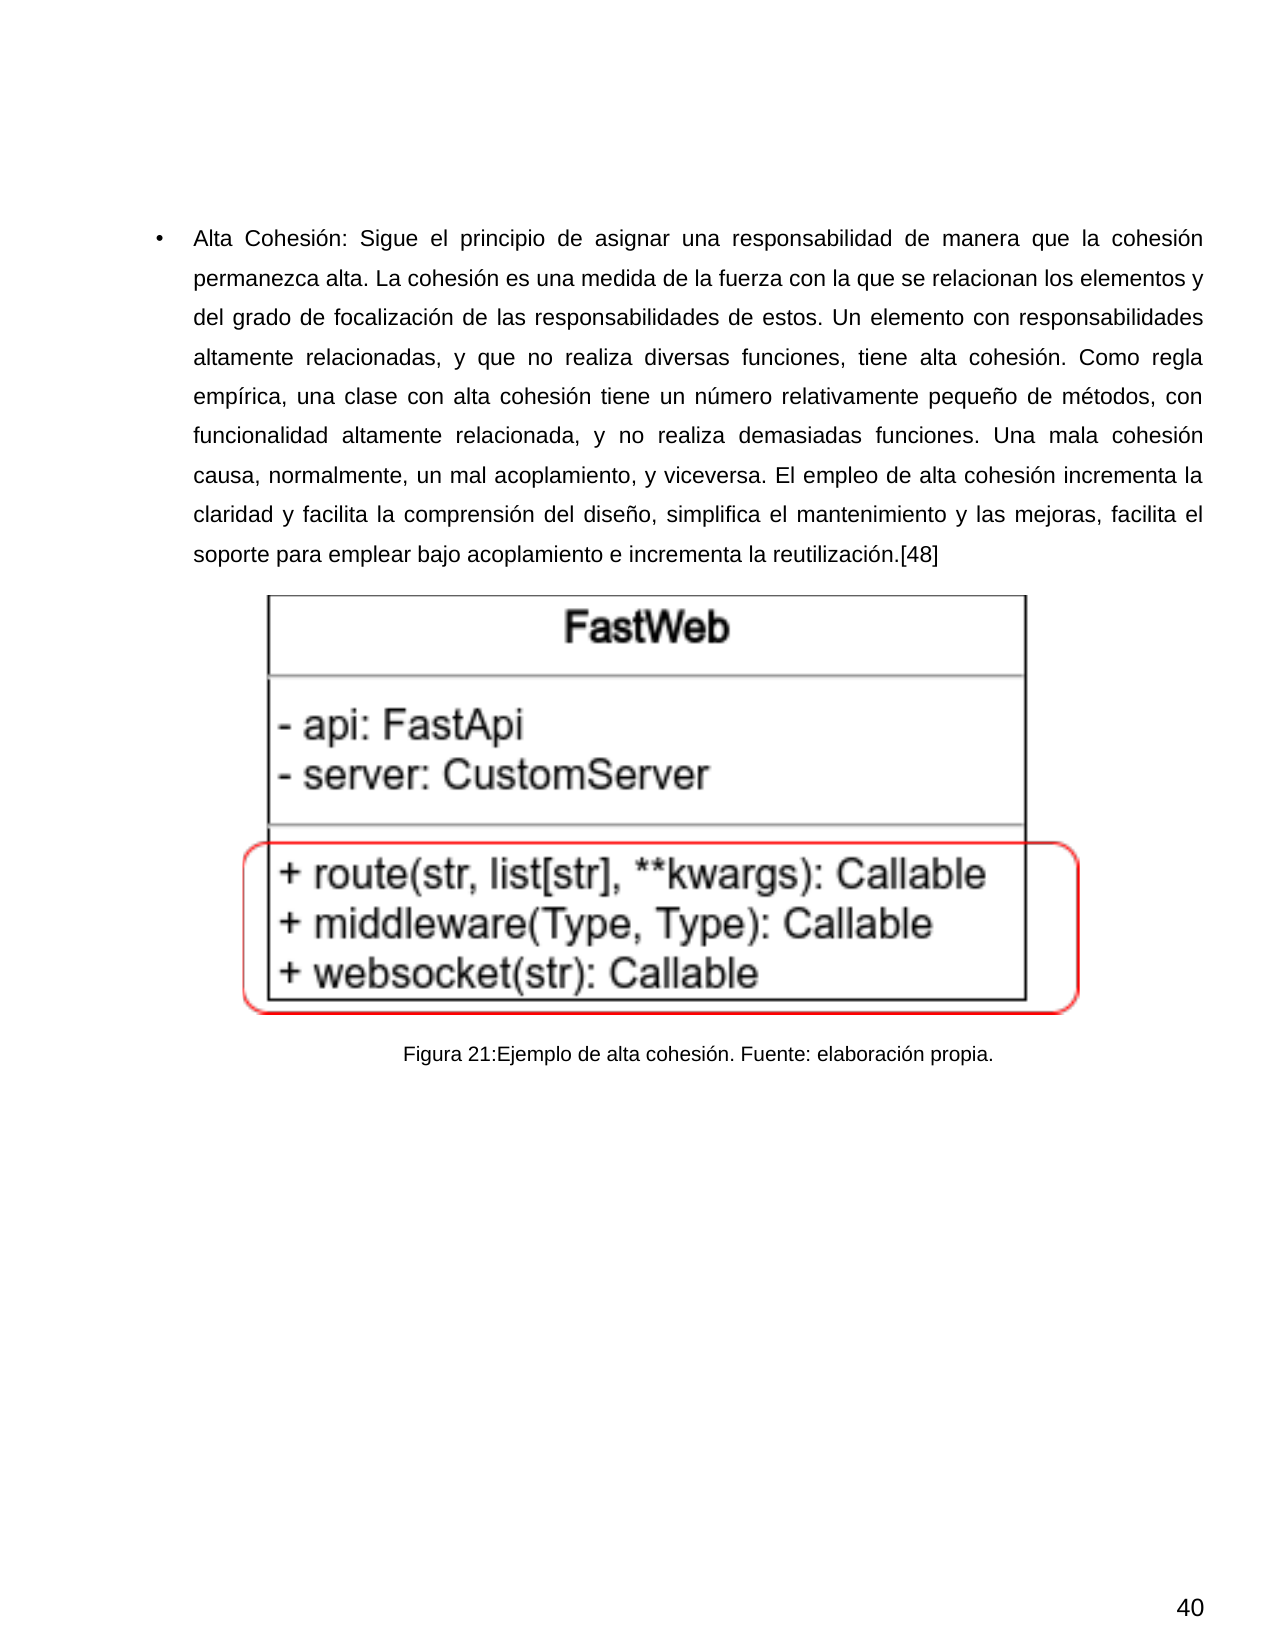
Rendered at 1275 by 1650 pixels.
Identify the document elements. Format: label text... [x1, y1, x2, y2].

list Figura 21:Ejemplo de alta cohesión. Fuente: elaboración propia. [156, 1015, 1204, 1066]
list Alta Cohesión: Sigue el principio de asignar una responsabilidad de manera que la cohesión permanezca alta. La cohesión es una medida de la fuerza con la que se relacionan los elementos y del grado de focalización de las responsabilidades de estos. Un elemento con responsabilidades altamente relacionadas, y que no realiza diversas funciones, tiene alta cohesión. Como regla empírica, una clase con alta cohesión tiene un número relativamente pequeño de métodos, con funcionalidad altamente relacionada, y no realiza demasiadas funciones. Una mala cohesión causa, normalmente, un mal acoplamiento, y viceversa. El empleo de alta cohesión incrementa la claridad y facilita la comprensión del diseño, simplifica el mantenimiento y las mejoras, facilita el soporte para emplear bajo acoplamiento e incrementa la reutilización.[48] [156, 225, 1204, 567]
picture [242, 595, 1080, 1015]
